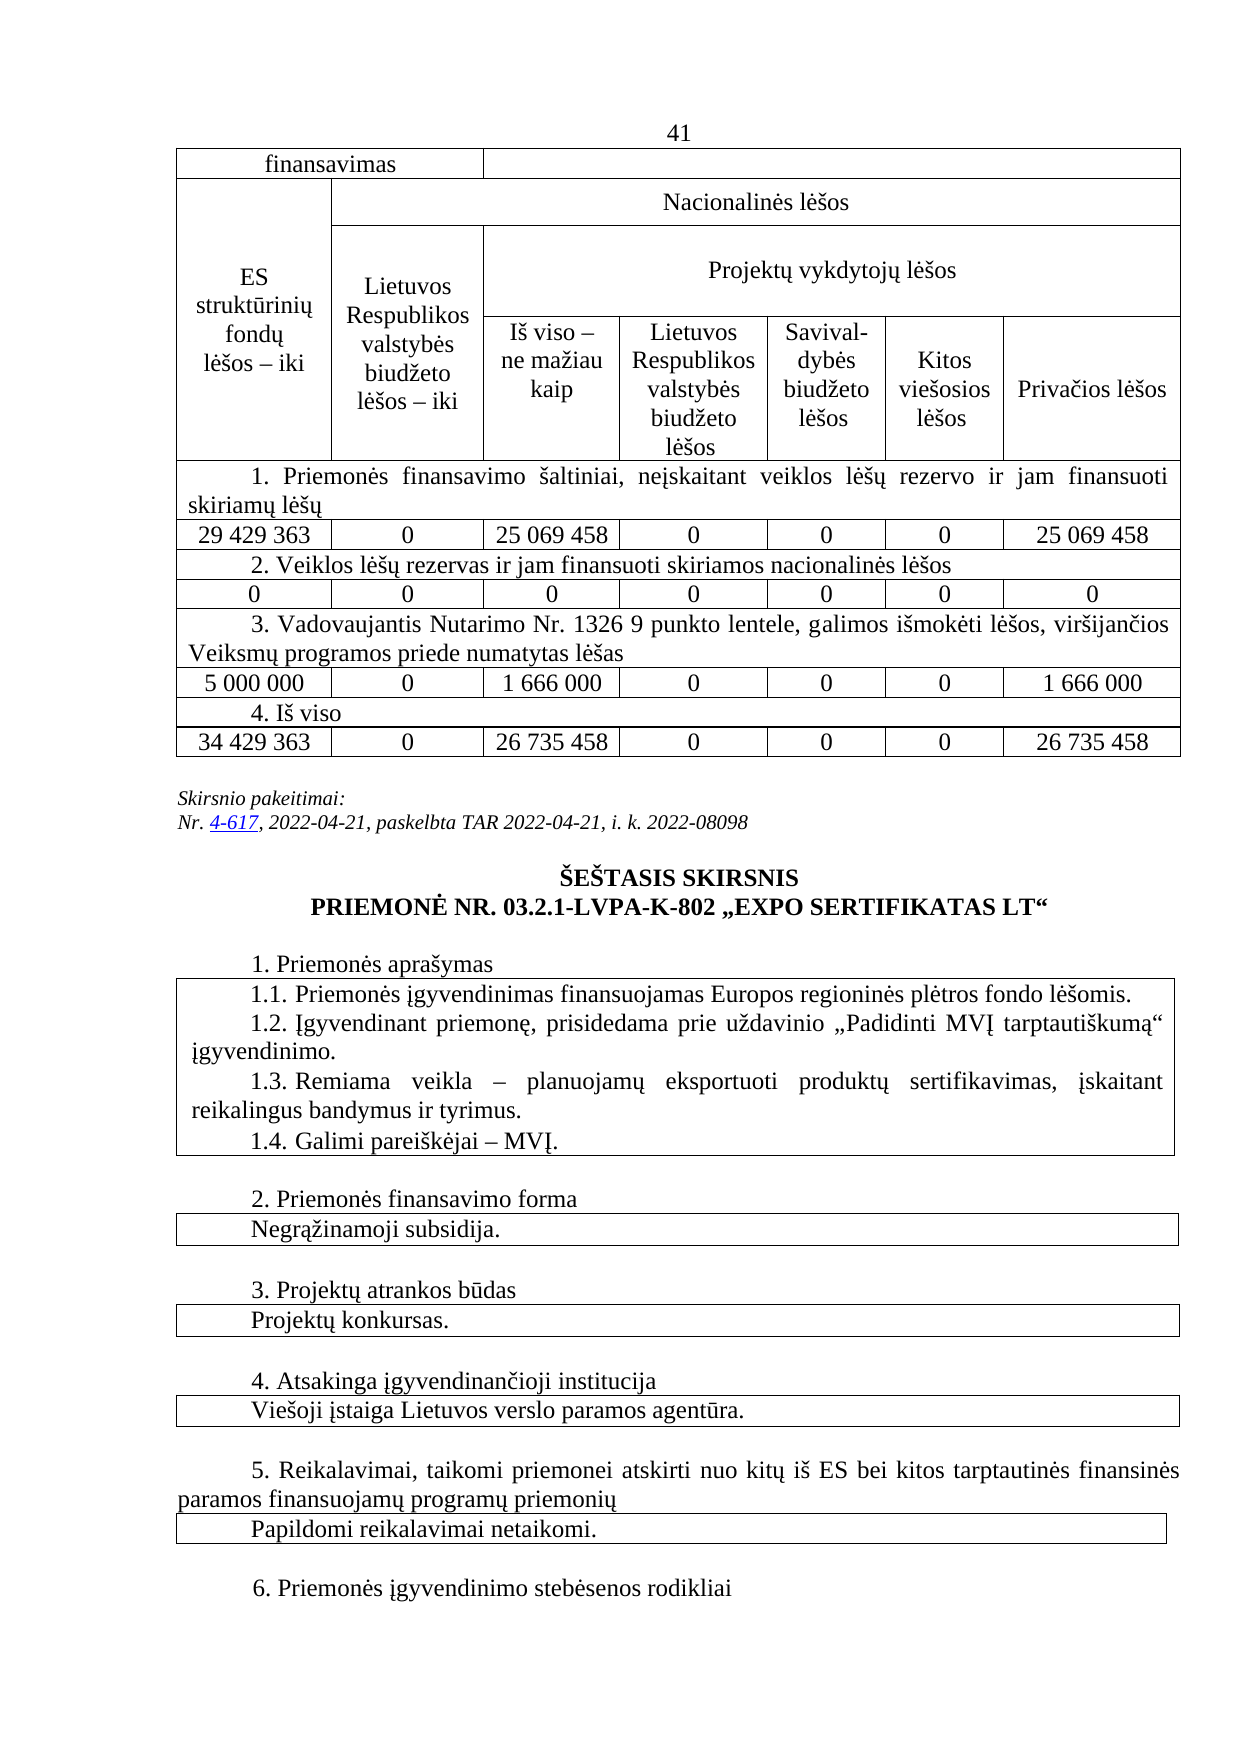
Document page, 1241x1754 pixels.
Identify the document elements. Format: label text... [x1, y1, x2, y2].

text 6. Priemonės įgyvendinimo stebėsenos rodikliai [252, 1573, 1181, 1601]
table_header [484, 149, 1180, 177]
table_cell 0 [177, 580, 331, 608]
table_cell 0 [620, 520, 767, 549]
table_cell 4. Iš viso [177, 698, 1180, 726]
table_cell 0 [620, 580, 767, 608]
table_header Projektų konkursas. [177, 1305, 1179, 1336]
table_cell ES struktūrinių fondų lėšos – iki [177, 179, 331, 460]
table_cell 3. Vadovaujantis Nutarimo Nr. 1326 9 punkto lentele, galimos išmokėti lėšos, viršijančios Veiksmų programos priede numatytas lėšas [177, 609, 1180, 667]
table_cell 0 [484, 580, 619, 608]
table_cell 25 069 458 [484, 520, 619, 549]
table_header Papildomi reikalavimai netaikomi. [177, 1514, 1166, 1543]
table_cell Lietuvos Respublikos valstybės biudžeto lėšos – iki [332, 226, 483, 460]
table_cell 0 [1004, 580, 1180, 608]
table_cell 25 069 458 [1004, 520, 1180, 549]
text 3. Projektų atrankos būdas [177, 1275, 1181, 1304]
table_cell Savival-dybės biudžeto lėšos [768, 317, 885, 460]
text PRIEMONĖ NR. 03.2.1-LVPA-K-802 „EXPO SERTIFIKATAS LT“ [177, 892, 1181, 920]
table_cell 29 429 363 [177, 520, 331, 549]
table_cell 0 [332, 580, 483, 608]
table_cell 1.2. Įgyvendinant priemonę, prisidedama prie uždavinio „Padidinti MVĮ tarptautiškumą“ įgyvendinimo. [177, 1008, 1174, 1066]
table_cell 1.4. Galimi pareiškėjai – MVĮ. [177, 1126, 1174, 1155]
table_cell 0 [768, 520, 885, 549]
table_header Viešoji įstaiga Lietuvos verslo paramos agentūra. [177, 1396, 1179, 1426]
table_cell 1.3. Remiama veikla – planuojamų eksportuoti produktų sertifikavimas, įskaitant reikalingus bandymus ir tyrimus. [177, 1066, 1174, 1126]
table_cell 0 [886, 520, 1003, 549]
table_cell 0 [768, 668, 885, 697]
table_cell 0 [886, 580, 1003, 608]
table_cell 34 429 363 [177, 728, 331, 756]
table_cell Lietuvos Respublikos valstybės biudžeto lėšos [620, 317, 767, 460]
text Nr. 4-617, 2022-04-21, paskelbta TAR 2022-04-21, i. k. 2022-08098 [177, 810, 1181, 834]
table_cell 26 735 458 [484, 728, 619, 756]
table_cell 0 [620, 668, 767, 697]
table_header 1.1. Priemonės įgyvendinimas finansuojamas Europos regioninės plėtros fondo lėšomis. [177, 979, 1174, 1008]
text ŠEŠTASIS SKIRSNIS [177, 863, 1181, 892]
table_cell 0 [332, 728, 483, 756]
table_cell 2. Veiklos lėšų rezervas ir jam finansuoti skiriamos nacionalinės lėšos [177, 550, 1180, 578]
table_cell 0 [886, 728, 1003, 756]
table_cell 0 [768, 580, 885, 608]
text Skirsnio pakeitimai: [177, 786, 1181, 810]
table_header finansavimas [177, 149, 483, 177]
table_cell 5 000 000 [177, 668, 331, 697]
table_cell 0 [332, 668, 483, 697]
table_cell 1 666 000 [1004, 668, 1180, 697]
text 4. Atsakinga įgyvendinančioji institucija [177, 1366, 1181, 1394]
table_cell Projektų vykdytojų lėšos [484, 226, 1180, 316]
table_cell Iš viso – ne mažiau kaip [484, 317, 619, 460]
table_cell 0 [620, 728, 767, 756]
table_cell 1. Priemonės finansavimo šaltiniai, neįskaitant veiklos lėšų rezervo ir jam finansuoti skiriamų lėšų [177, 461, 1180, 519]
table_cell Kitos viešosios lėšos [886, 317, 1003, 460]
table_header Negrąžinamoji subsidija. [177, 1214, 1178, 1245]
table_cell 0 [768, 728, 885, 756]
table_cell Privačios lėšos [1004, 317, 1180, 460]
text 5. Reikalavimai, taikomi priemonei atskirti nuo kitų iš ES bei kitos tarptautinės finansinės paramos finansuojamų programų priemonių [177, 1456, 1181, 1513]
table_cell Nacionalinės lėšos [332, 179, 1180, 225]
text 2. Priemonės finansavimo forma [177, 1184, 1181, 1213]
table_cell 0 [332, 520, 483, 549]
text 1. Priemonės aprašymas [177, 949, 1181, 978]
table_cell 1 666 000 [484, 668, 619, 697]
table_cell 0 [886, 668, 1003, 697]
table_cell 26 735 458 [1004, 728, 1180, 756]
